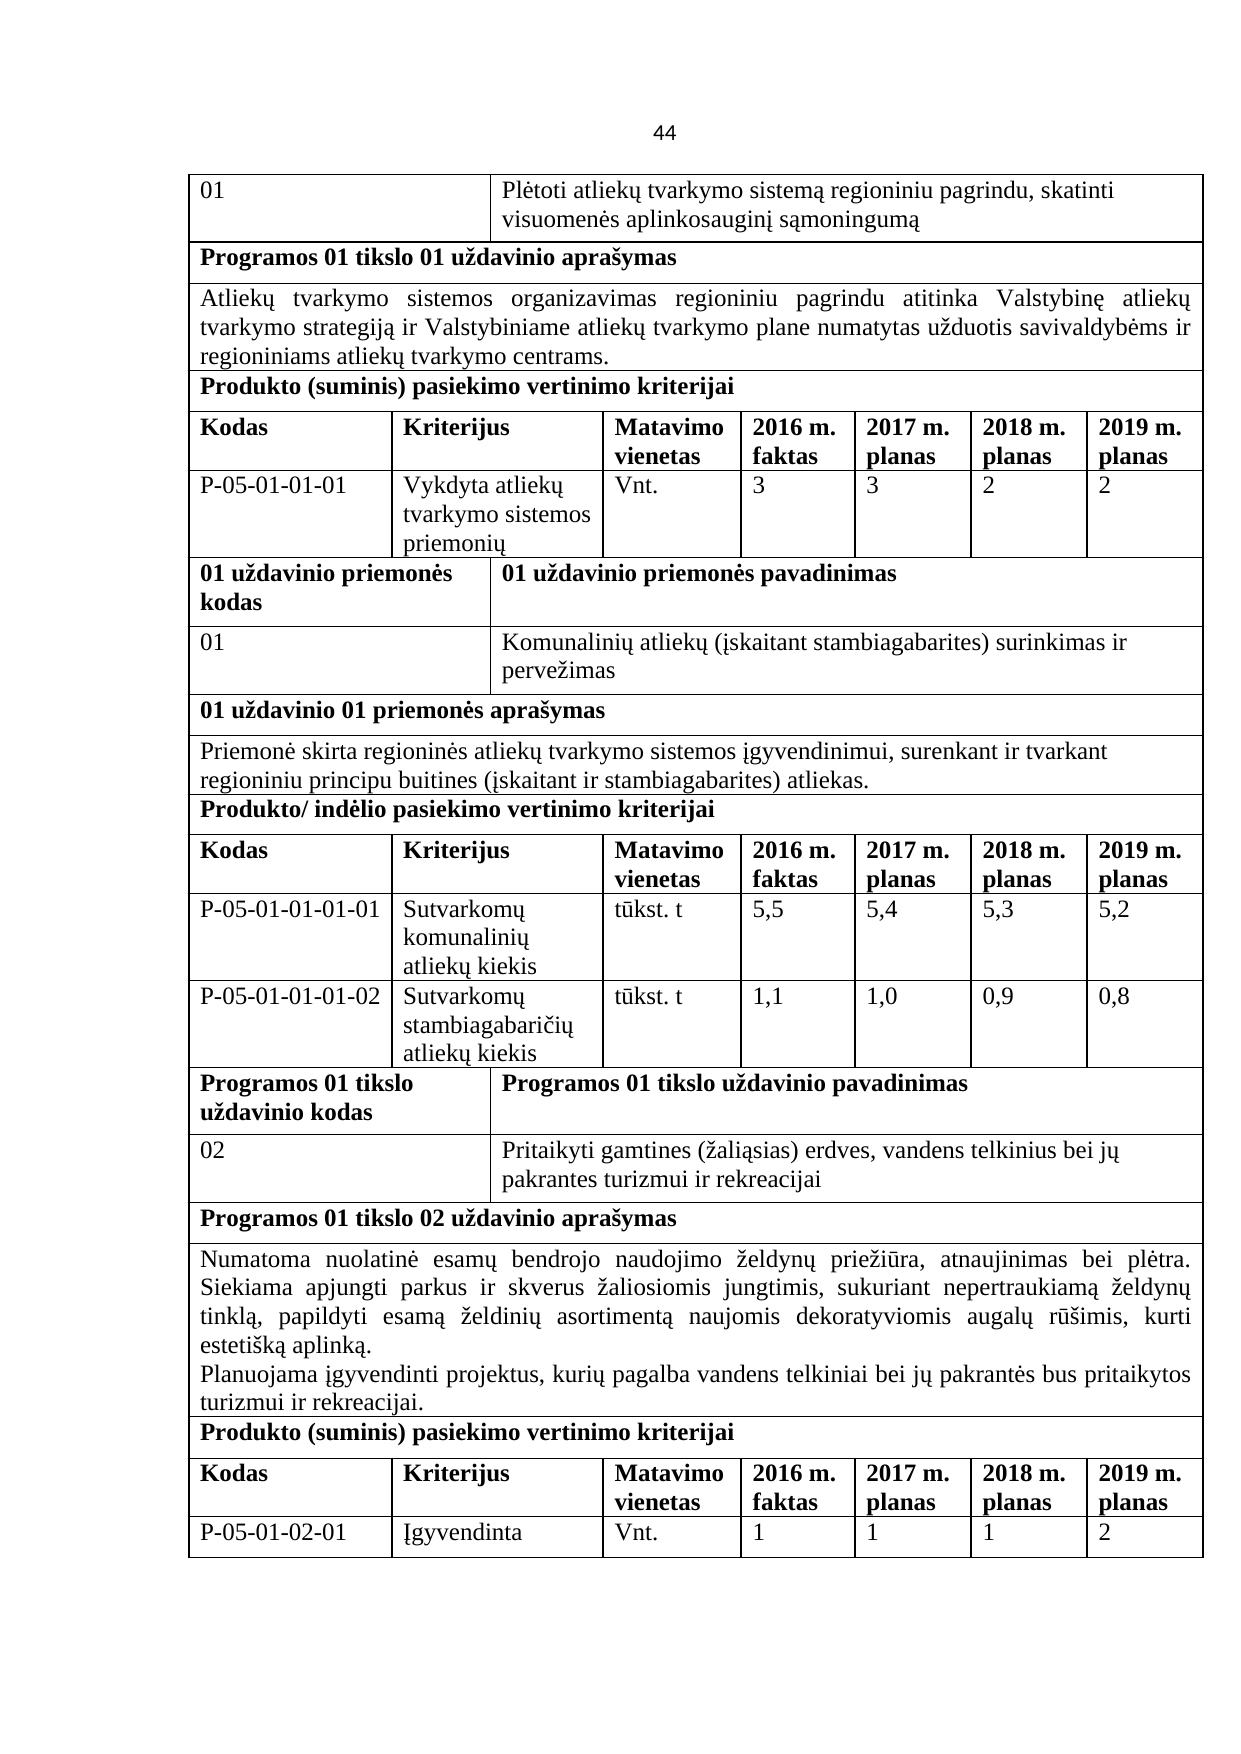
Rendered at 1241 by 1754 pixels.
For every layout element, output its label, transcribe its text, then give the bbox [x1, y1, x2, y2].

table_cell 01 uždavinio priemonės pavadinimas [491, 558, 1202, 626]
table_cell 2019 m. planas [1088, 412, 1202, 469]
table_cell Vnt. [604, 471, 740, 557]
table_cell 2019 m. planas [1088, 835, 1202, 893]
table_cell P-05-01-01-01-02 [190, 981, 391, 1067]
table_cell P-05-01-01-01-01 [190, 894, 391, 980]
table_cell Priemonė skirta regioninės atliekų tvarkymo sistemos įgyvendinimui, surenkant ir tvarkant regioniniu principu buitines (įskaitant ir stambiagabarites) atliekas. [190, 736, 1202, 793]
table_cell 01 uždavinio priemonės kodas [190, 558, 490, 626]
table_cell P-05-01-02-01 [190, 1517, 391, 1557]
table_cell Įgyvendinta [393, 1517, 602, 1557]
table_cell tūkst. t [604, 894, 740, 980]
table_cell Produkto/ indėlio pasiekimo vertinimo kriterijai [190, 795, 1202, 834]
table_cell 01 [190, 175, 490, 241]
table_cell Programos 01 tikslo 01 uždavinio aprašymas [190, 243, 1202, 282]
table_cell 5,4 [856, 894, 970, 980]
table_cell 1 [742, 1517, 854, 1557]
table_cell 5,5 [742, 894, 854, 980]
table_cell Sutvarkomų stambiagabaričių atliekų kiekis [393, 981, 602, 1067]
table_cell Matavimo vienetas [604, 1459, 740, 1516]
table_cell Kodas [190, 412, 391, 469]
table_cell Vnt. [604, 1517, 740, 1557]
table_cell 01 uždavinio 01 priemonės aprašymas [190, 695, 1202, 735]
table_cell 0,9 [972, 981, 1086, 1067]
table_cell 1,0 [856, 981, 970, 1067]
table_cell Produkto (suminis) pasiekimo vertinimo kriterijai [190, 1417, 1202, 1457]
table_cell 02 [190, 1135, 490, 1202]
table_cell Kodas [190, 835, 391, 893]
table_cell 3 [742, 471, 854, 557]
table_cell tūkst. t [604, 981, 740, 1067]
table_cell Programos 01 tikslo 02 uždavinio aprašymas [190, 1203, 1202, 1243]
table_cell 1,1 [742, 981, 854, 1067]
table_cell Komunalinių atliekų (įskaitant stambiagabarites) surinkimas ir pervežimas [491, 627, 1202, 694]
table_cell Kriterijus [393, 1459, 602, 1516]
table_cell Matavimo vienetas [604, 412, 740, 469]
table_cell Sutvarkomų komunalinių atliekų kiekis [393, 894, 602, 980]
table_cell Matavimo vienetas [604, 835, 740, 893]
table_cell 1 [972, 1517, 1086, 1557]
table_cell 3 [856, 471, 970, 557]
table_cell 2 [1088, 1517, 1202, 1557]
table_cell 01 [190, 627, 490, 694]
table_cell 2018 m. planas [972, 412, 1086, 469]
table_cell 2 [972, 471, 1086, 557]
table_cell 2017 m. planas [856, 835, 970, 893]
table_cell Vykdyta atliekų tvarkymo sistemos priemonių [393, 471, 602, 557]
table_cell Pritaikyti gamtines (žaliąsias) erdves, vandens telkinius bei jų pakrantes turizmui ir rekreacijai [491, 1135, 1202, 1202]
table_cell Plėtoti atliekų tvarkymo sistemą regioniniu pagrindu, skatinti visuomenės aplinkosauginį sąmoningumą [491, 175, 1202, 241]
table_cell 5,3 [972, 894, 1086, 980]
table_cell 2019 m. planas [1088, 1459, 1202, 1516]
table_cell 2016 m. faktas [742, 835, 854, 893]
table_cell 2018 m. planas [972, 835, 1086, 893]
table_cell P-05-01-01-01 [190, 471, 391, 557]
table_cell Numatoma nuolatinė esamų bendrojo naudojimo želdynų priežiūra, atnaujinimas bei plėtra. Siekiama apjungti parkus ir skverus žaliosiomis jungtimis, sukuriant nepertraukiamą želdynų tinklą, papildyti esamą želdinių asortimentą naujomis dekoratyviomis augalų rūšimis, kurti estetišką aplinką. Planuojama įgyvendinti projektus, kurių pagalba vandens telkiniai bei jų pakrantės bus pritaikytos turizmui ir rekreacijai. [190, 1244, 1202, 1416]
table_cell Programos 01 tikslo uždavinio kodas [190, 1068, 490, 1134]
table_cell Produkto (suminis) pasiekimo vertinimo kriterijai [190, 371, 1202, 411]
table_cell 1 [856, 1517, 970, 1557]
table_cell Kodas [190, 1459, 391, 1516]
table_cell Kriterijus [393, 412, 602, 469]
table_cell 2017 m. planas [856, 412, 970, 469]
table_cell 2016 m. faktas [742, 1459, 854, 1516]
table_cell Atliekų tvarkymo sistemos organizavimas regioniniu pagrindu atitinka Valstybinę atliekų tvarkymo strategiją ir Valstybiniame atliekų tvarkymo plane numatytas užduotis savivaldybėms ir regioniniams atliekų tvarkymo centrams. [190, 284, 1202, 370]
table_cell 2 [1088, 471, 1202, 557]
table_cell Kriterijus [393, 835, 602, 893]
table_cell Programos 01 tikslo uždavinio pavadinimas [491, 1068, 1202, 1134]
table_cell 2017 m. planas [856, 1459, 970, 1516]
table_cell 0,8 [1088, 981, 1202, 1067]
table_cell 2018 m. planas [972, 1459, 1086, 1516]
table_cell 5,2 [1088, 894, 1202, 980]
table_cell 2016 m. faktas [742, 412, 854, 469]
